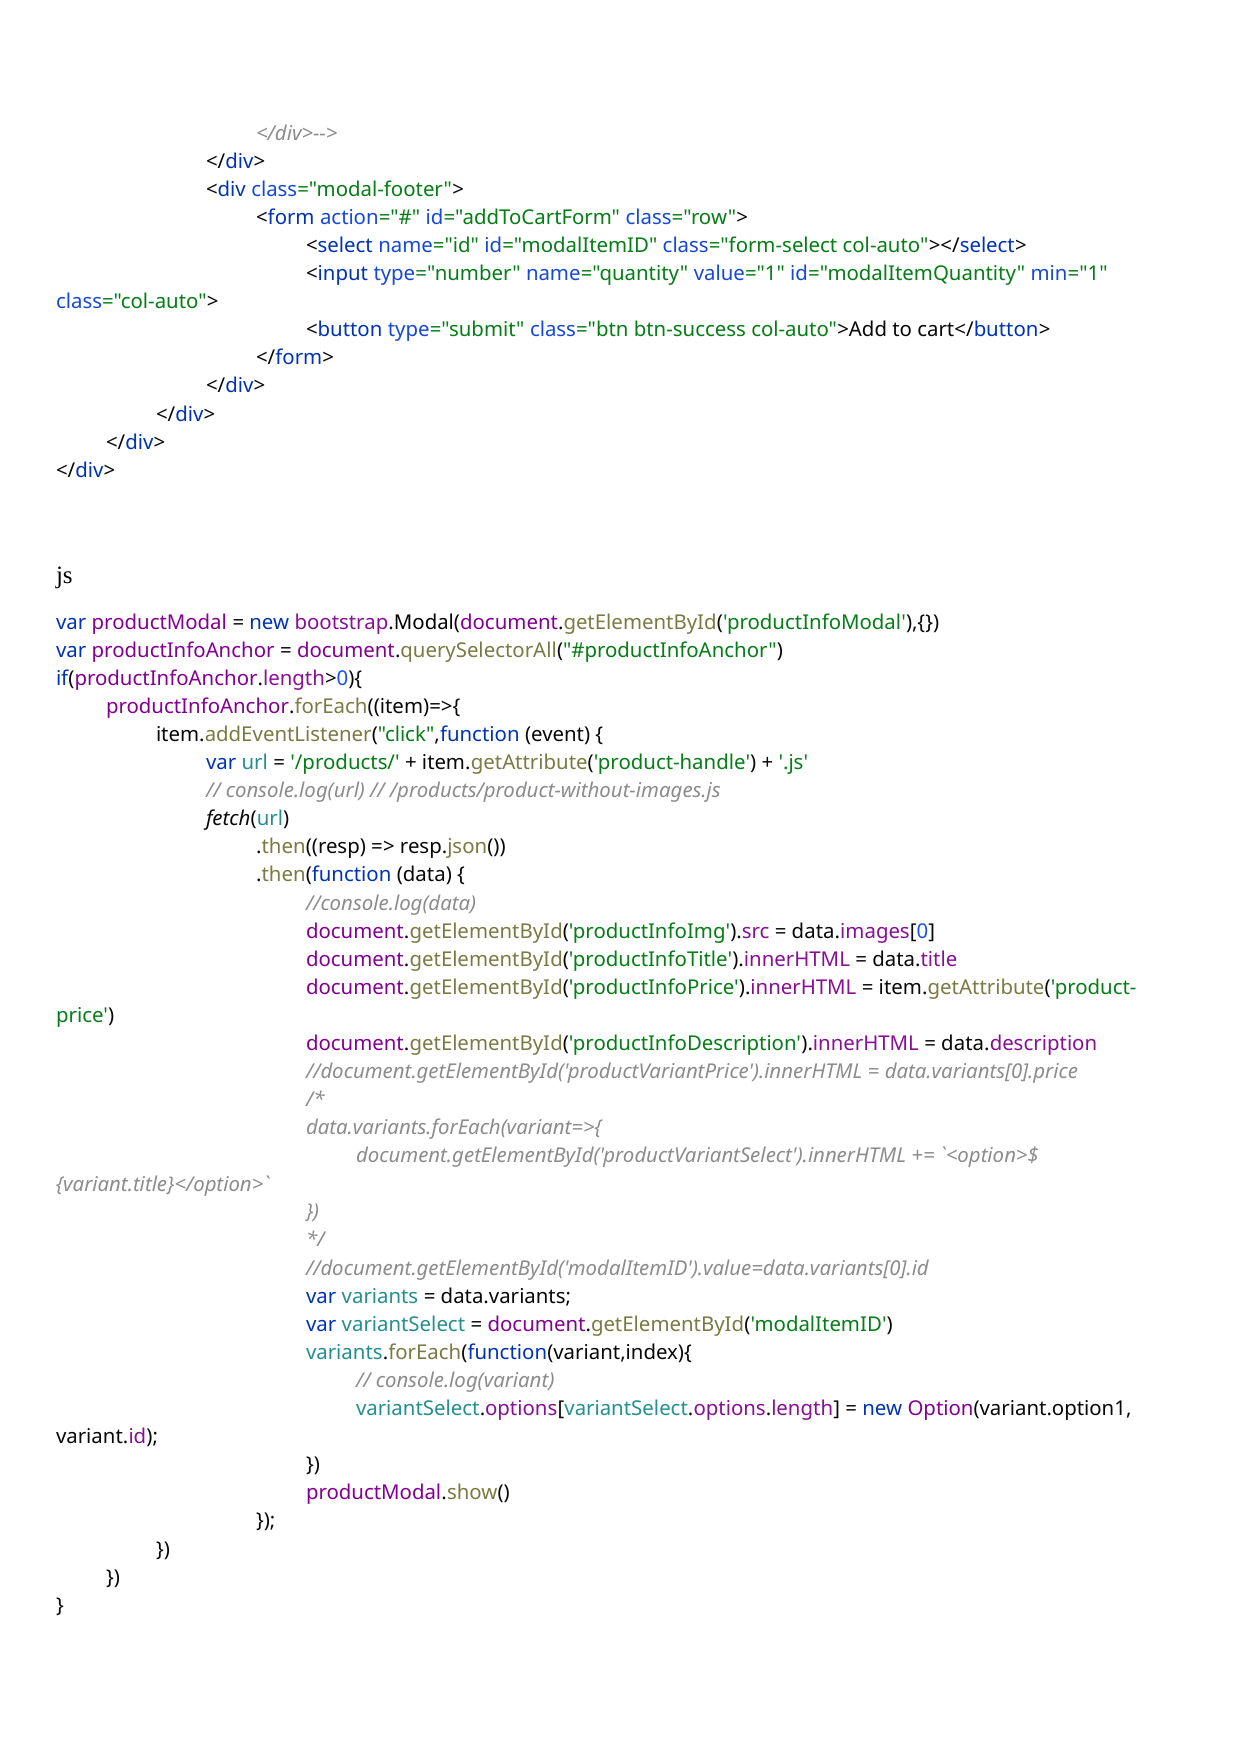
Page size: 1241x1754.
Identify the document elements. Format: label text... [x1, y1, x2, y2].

text } [56, 1590, 1187, 1618]
text <div class="modal-footer"> [56, 174, 1187, 202]
text .then(function (data) { [56, 860, 1187, 888]
text }) [56, 1450, 1187, 1478]
text fetch(url) [56, 804, 1187, 832]
text var url = '/products/' + item.getAttribute('product-handle') + '.js' [56, 747, 1187, 776]
text // console.log(variant) [56, 1366, 1187, 1394]
text var productModal = new bootstrap.Modal(document.getElementById('productInfoModal'),{}) [56, 608, 1187, 636]
text </div> [56, 427, 1187, 455]
text </div> [56, 455, 1187, 483]
text productInfoAnchor.forEach((item)=>{ [56, 691, 1187, 719]
text <input type="number" name="quantity" value="1" id="modalItemQuantity" min="1" class="col-auto"> [56, 259, 1187, 315]
text document.getElementById('productInfoDescription').innerHTML = data.description [56, 1028, 1187, 1057]
text item.addEventListener("click",function (event) { [56, 719, 1187, 747]
text //document.getElementById('productVariantPrice').innerHTML = data.variants[0].price [56, 1057, 1187, 1085]
text <button type="submit" class="btn btn-success col-auto">Add to cart</button> [56, 315, 1187, 343]
text <select name="id" id="modalItemID" class="form-select col-auto"></select> [56, 231, 1187, 259]
text //console.log(data) [56, 888, 1187, 916]
text //document.getElementById('modalItemID').value=data.variants[0].id [56, 1253, 1187, 1281]
text }) [56, 1562, 1187, 1590]
text // console.log(url) // /products/product-without-images.js [56, 776, 1187, 804]
text var variants = data.variants; [56, 1281, 1187, 1309]
text }) [56, 1534, 1187, 1562]
text document.getElementById('productInfoPrice').innerHTML = item.getAttribute('product-price') [56, 972, 1187, 1028]
text document.getElementById('productInfoImg').src = data.images[0] [56, 916, 1187, 944]
text </div> [56, 371, 1187, 399]
text }); [56, 1506, 1187, 1534]
text </div> [56, 399, 1187, 427]
text </div>--> [56, 118, 1187, 146]
text variants.forEach(function(variant,index){ [56, 1337, 1187, 1366]
text variantSelect.options[variantSelect.options.length] = new Option(variant.option1, variant.id); [56, 1394, 1187, 1450]
text }) [56, 1197, 1187, 1225]
text /* [56, 1085, 1187, 1113]
text document.getElementById('productInfoTitle').innerHTML = data.title [56, 944, 1187, 972]
text data.variants.forEach(variant=>{ [56, 1113, 1187, 1141]
text productModal.show() [56, 1478, 1187, 1506]
text document.getElementById('productVariantSelect').innerHTML += `<option>${variant.title}</option>` [56, 1141, 1187, 1197]
text */ [56, 1225, 1187, 1253]
text <form action="#" id="addToCartForm" class="row"> [56, 202, 1187, 231]
text </form> [56, 343, 1187, 371]
text js [56, 560, 1187, 589]
text if(productInfoAnchor.length>0){ [56, 663, 1187, 691]
text </div> [56, 146, 1187, 174]
text .then((resp) => resp.json()) [56, 832, 1187, 860]
text var productInfoAnchor = document.querySelectorAll("#productInfoAnchor") [56, 636, 1187, 663]
text var variantSelect = document.getElementById('modalItemID') [56, 1309, 1187, 1337]
